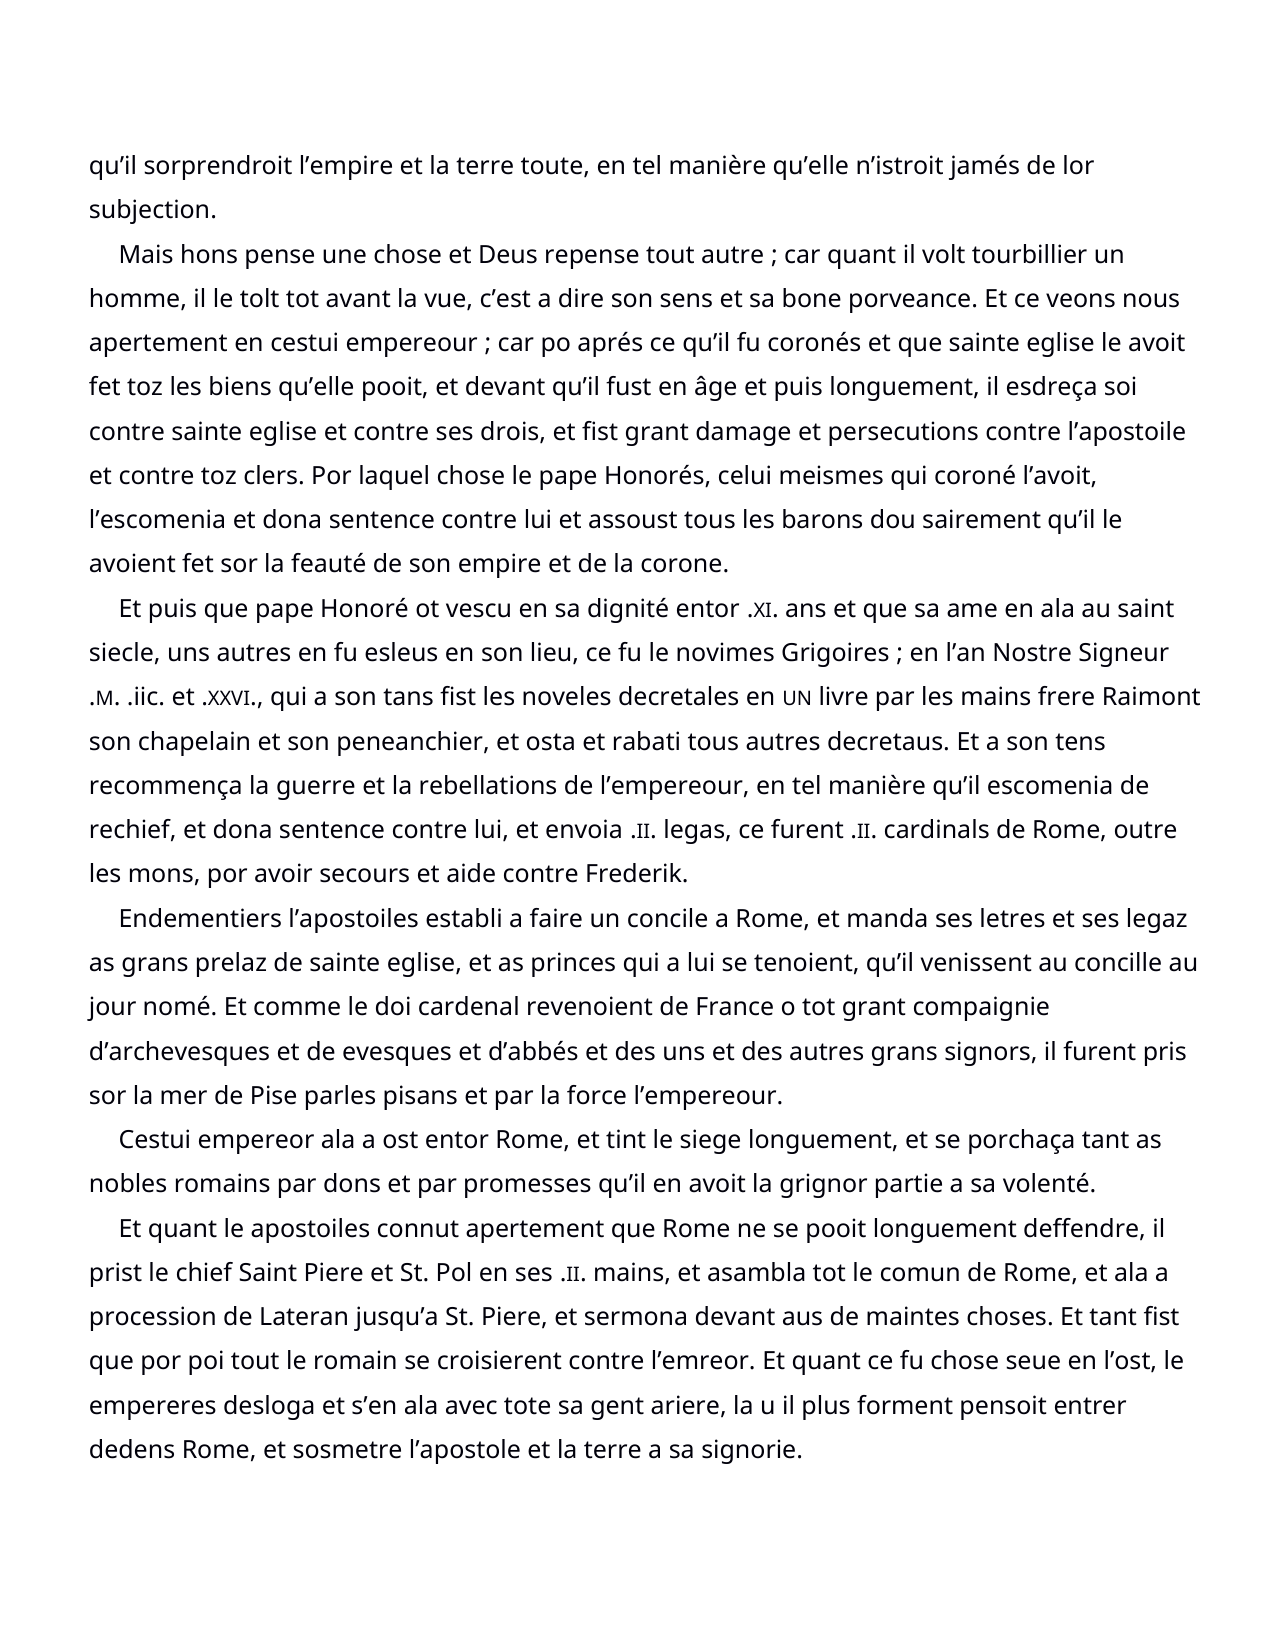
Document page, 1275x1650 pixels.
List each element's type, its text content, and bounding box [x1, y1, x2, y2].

text qu’il sorprendroit l’empire et la terre toute, en tel manière qu’elle n’istroit jamés de lor subjection. [89, 148, 1216, 226]
text Mais hons pense une chose et Deus repense tout autre ; car quant il volt tourbillier un homme, il le tolt tot avant la vue, c’est a dire son sens et sa bone porveance. Et ce veons nous apertement en cestui empereour ; car po aprés ce qu’il fu coronés et que sainte eglise le avoit fet toz les biens qu’elle pooit, et devant qu’il fust en âge et puis longuement, il esdreça soi contre sainte eglise et contre ses drois, et fist grant damage et persecutions contre l’apostoile et contre toz clers. Por laquel chose le pape Honorés, celui meismes qui coroné l’avoit, l’escomenia et dona sentence contre lui et assoust tous les barons dou sairement qu’il le avoient fet sor la feauté de son empire et de la corone. [89, 236, 1216, 580]
text Cestui empereor ala a ost entor Rome, et tint le siege longuement, et se porchaça tant as nobles romains par dons et par promesses qu’il en avoit la grignor partie a sa volenté. [89, 1122, 1216, 1200]
text Et puis que pape Honoré ot vescu en sa dignité entor .xi. ans et que sa ame en ala au saint siecle, uns autres en fu esleus en son lieu, ce fu le novimes Grigoires ; en l’an Nostre Signeur .m. .iic. et .xxvi., qui a son tans fist les noveles decretales en un livre par les mains frere Raimont son chapelain et son peneanchier, et osta et rabati tous autres decretaus. Et a son tens recommença la guerre et la rebellations de l’empereour, en tel manière qu’il escomenia de rechief, et dona sentence contre lui, et envoia .ii. legas, ce furent .ii. cardinals de Rome, outre les mons, por avoir secours et aide contre Frederik. [89, 590, 1216, 890]
text Endementiers l’apostoiles establi a faire un concile a Rome, et manda ses letres et ses legaz as grans prelaz de sainte eglise, et as princes qui a lui se tenoient, qu’il venissent au concille au jour nomé. Et comme le doi cardenal revenoient de France o tot grant compaignie d’archevesques et de evesques et d’abbés et des uns et des autres grans signors, il furent pris sor la mer de Pise parles pisans et par la force l’empereour. [89, 900, 1216, 1111]
text Et quant le apostoiles connut apertement que Rome ne se pooit longuement deffendre, il prist le chief Saint Piere et St. Pol en ses .ii. mains, et asambla tot le comun de Rome, et ala a procession de Lateran jusqu’a St. Piere, et sermona devant aus de maintes choses. Et tant fist que por poi tout le romain se croisierent contre l’emreor. Et quant ce fu chose seue en l’ost, le empereres desloga et s’en ala avec tote sa gent ariere, la u il plus forment pensoit entrer dedens Rome, et sosmetre l’apostole et la terre a sa signorie. [89, 1210, 1216, 1466]
